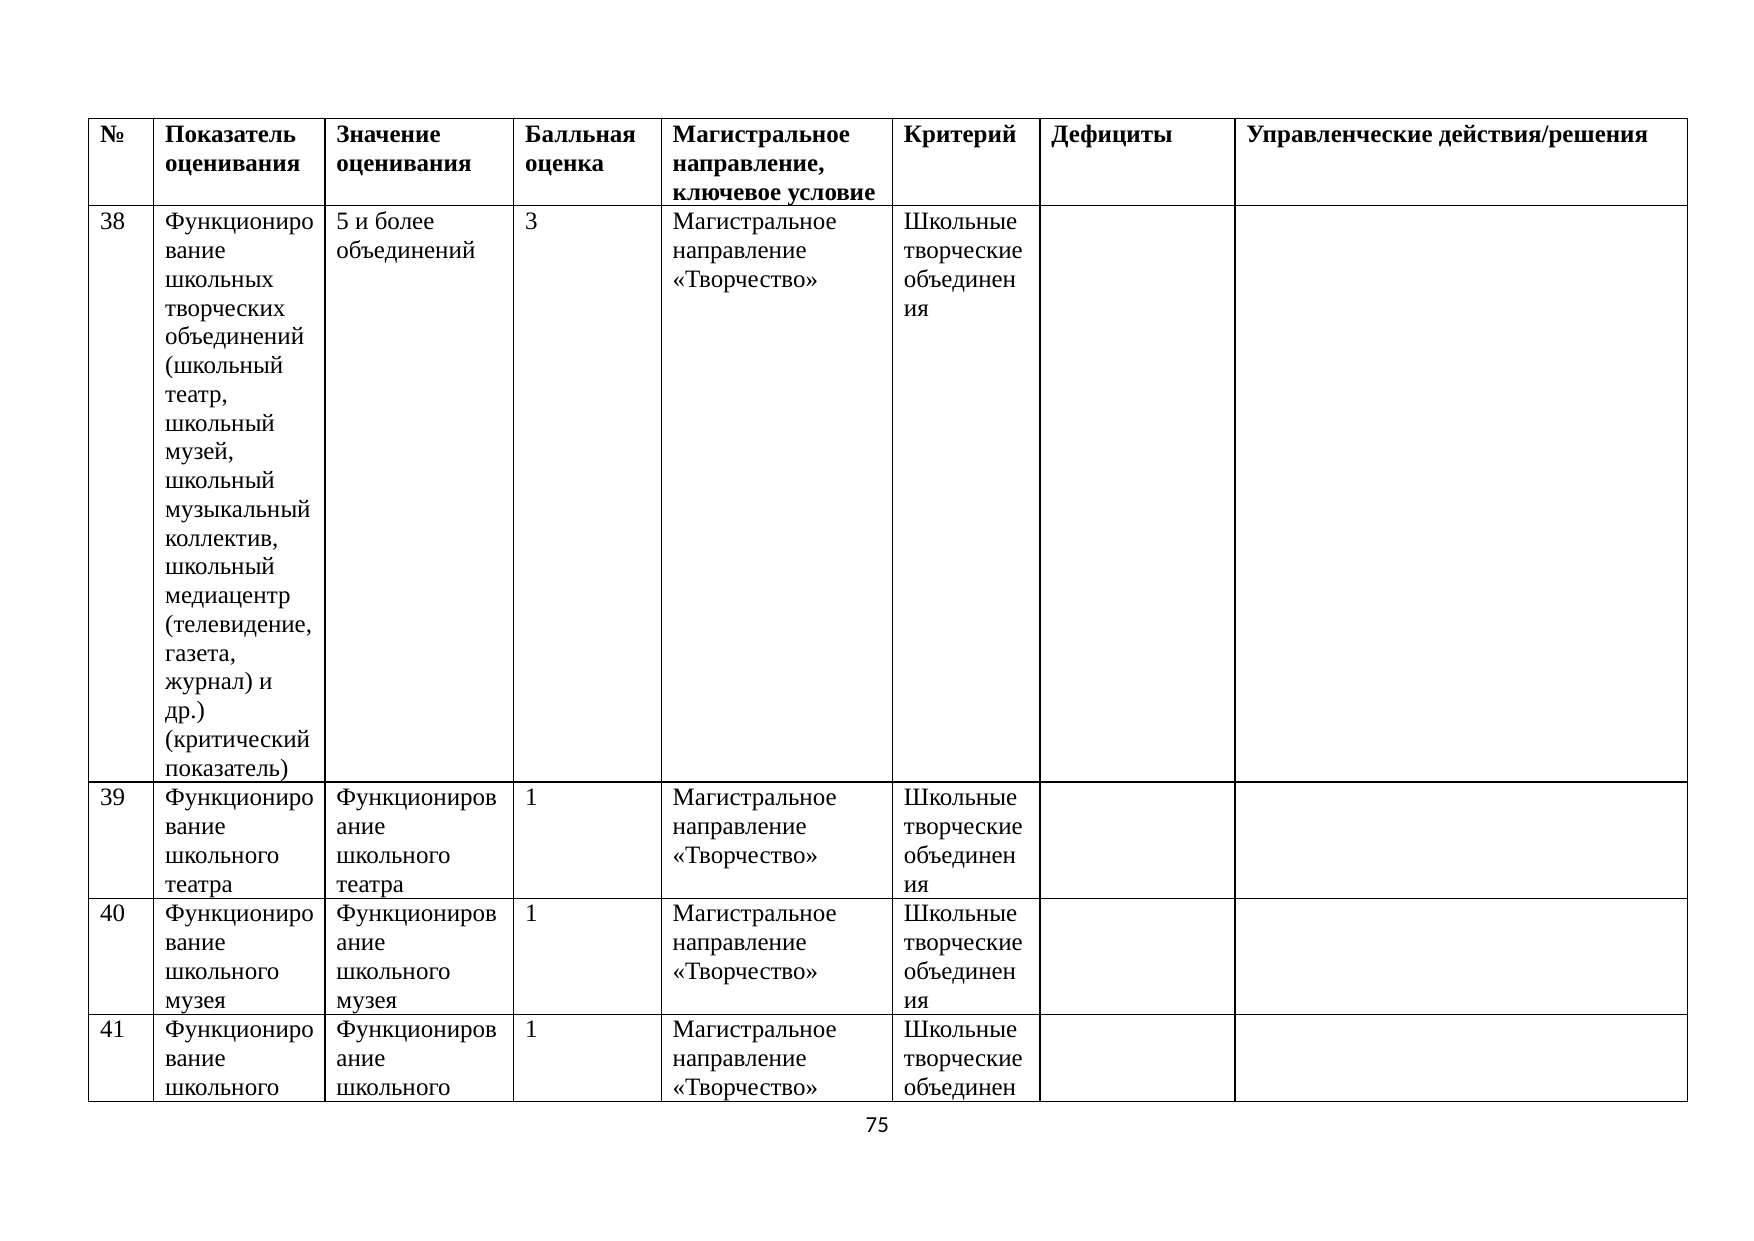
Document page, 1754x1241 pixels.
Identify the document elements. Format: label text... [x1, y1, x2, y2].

table_cell [1236, 899, 1687, 1013]
table_header Магистральное направление, ключевое условие [662, 119, 892, 205]
table_cell [1041, 899, 1234, 1013]
table_cell 40 [89, 899, 153, 1013]
table_header Критерий [893, 119, 1039, 205]
table_cell 5 и более объединений [326, 206, 513, 781]
table_cell 39 [89, 783, 153, 897]
table_cell 3 [514, 206, 661, 781]
table_cell Магистральное направление «Творчество» [662, 206, 892, 781]
table_cell 38 [89, 206, 153, 781]
table_cell [1041, 783, 1234, 897]
table_cell [1041, 206, 1234, 781]
table_cell Школьные творческие объединен [893, 1015, 1039, 1101]
table_header Дефициты [1041, 119, 1234, 205]
table_cell Школьные творческие объединения [893, 783, 1039, 897]
table_header Балльная оценка [514, 119, 661, 205]
table_cell [1236, 206, 1687, 781]
table_cell [1041, 1015, 1234, 1101]
table_cell [1236, 783, 1687, 897]
table_cell Функционирование школьного театра [326, 783, 513, 897]
table_cell 1 [514, 1015, 661, 1101]
table_cell Функционирование школьного театра [154, 783, 324, 897]
table_cell Функционирование школьного музея [326, 899, 513, 1013]
table_cell Магистральное направление «Творчество» [662, 899, 892, 1013]
table_header Значение оценивания [326, 119, 513, 205]
table_cell 1 [514, 783, 661, 897]
table_cell Функционирование школьного [326, 1015, 513, 1101]
table_cell 41 [89, 1015, 153, 1101]
table_cell Школьные творческие объединения [893, 899, 1039, 1013]
table_cell [1236, 1015, 1687, 1101]
table_header Показатель оценивания [154, 119, 324, 205]
table_header № [89, 119, 153, 205]
table_cell Школьные творческие объединения [893, 206, 1039, 781]
table_cell Функционирование школьного музея [154, 899, 324, 1013]
table_cell Магистральное направление «Творчество» [662, 1015, 892, 1101]
table_cell Магистральное направление «Творчество» [662, 783, 892, 897]
table_header Управленческие действия/решения [1236, 119, 1687, 205]
table_cell 1 [514, 899, 661, 1013]
table_cell Функционирование школьного [154, 1015, 324, 1101]
table_cell Функционирование школьных творческих объединений (школьный театр, школьный музей, школьный музыкальный коллектив, школьный медиацентр (телевидение, газета, журнал) и др.)(критический показатель) [154, 206, 324, 781]
